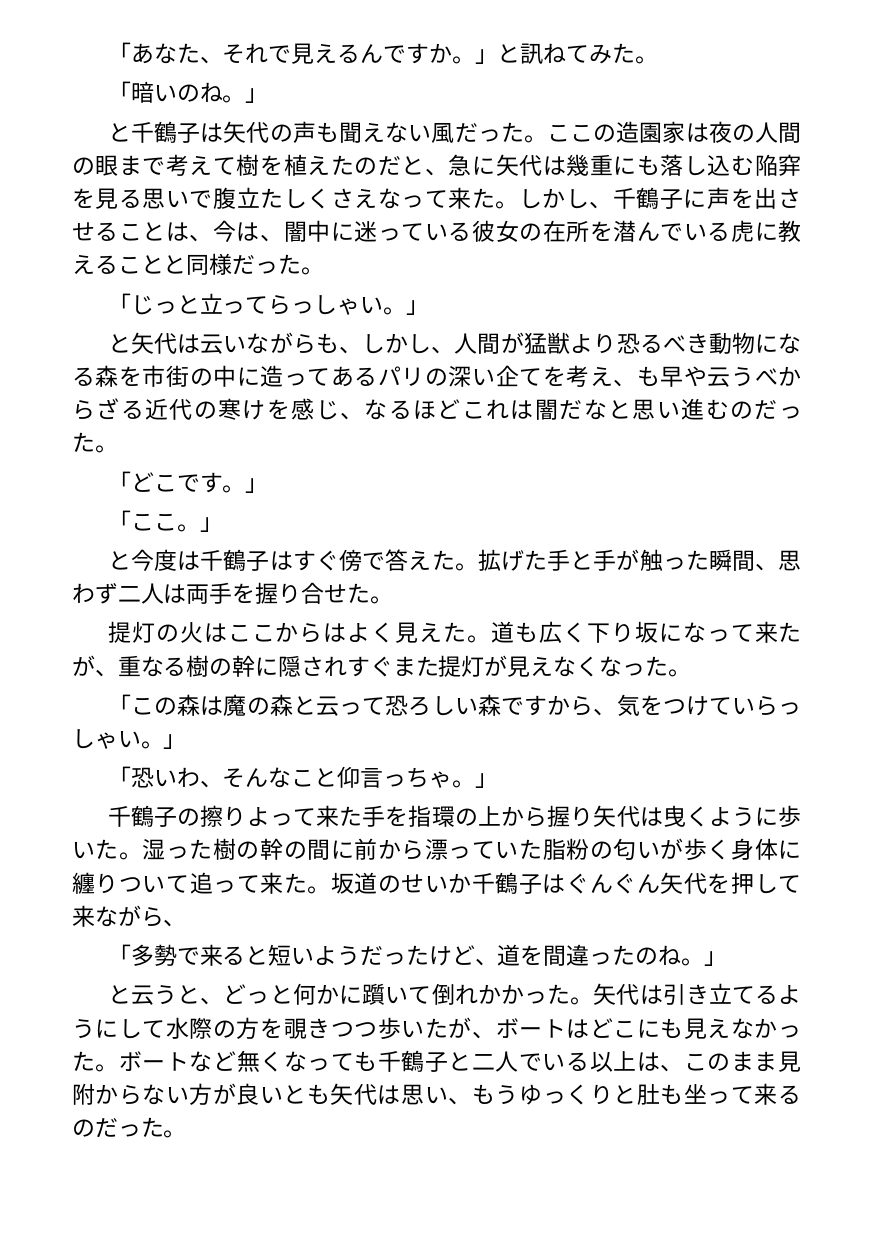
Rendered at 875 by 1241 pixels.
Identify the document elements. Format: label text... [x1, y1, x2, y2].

text 「じっと立ってらっしゃい。」 [72, 286, 802, 320]
text 「この森は魔の森と云って恐ろしい森ですから、気をつけていらっしゃい。」 [72, 688, 802, 754]
text 「暗いのね。」 [72, 75, 802, 108]
text 「どこです。」 [72, 464, 802, 498]
text 「あなた、それで見えるんですか。」と訊ねてみた。 [72, 36, 802, 69]
text と矢代は云いながらも、しかし、人間が猛獣より恐るべき動物になる森を市街の中に造ってあるパリの深い企てを考え、も早や云うべからざる近代の寒けを感じ、なるほどこれは闇だなと思い進むのだった。 [72, 326, 802, 458]
text と千鶴子は矢代の声も聞えない風だった。ここの造園家は夜の人間の眼まで考えて樹を植えたのだと、急に矢代は幾重にも落し込む陥穽を見る思いで腹立たしくさえなって来た。しかし、千鶴子に声を出させることは、今は、闇中に迷っている彼女の在所を潜んでいる虎に教えることと同様だった。 [72, 114, 802, 281]
text 「ここ。」 [72, 504, 802, 537]
text と云うと、どっと何かに躓いて倒れかかった。矢代は引き立てるようにして水際の方を覗きつつ歩いたが、ボートはどこにも見えなかった。ボートなど無くなっても千鶴子と二人でいる以上は、このまま見附からない方が良いとも矢代は思い、もうゆっくりと肚も坐って来るのだった。 [72, 977, 802, 1143]
text と今度は千鶴子はすぐ傍で答えた。拡げた手と手が触った瞬間、思わず二人は両手を握り合せた。 [72, 543, 802, 609]
text 千鶴子の擦りよって来た手を指環の上から握り矢代は曳くように歩いた。湿った樹の幹の間に前から漂っていた脂粉の匂いが歩く身体に纏りついて追って来た。坂道のせいか千鶴子はぐんぐん矢代を押して来ながら、 [72, 799, 802, 932]
text 「恐いわ、そんなこと仰言っちゃ。」 [72, 760, 802, 793]
text 「多勢で来ると短いようだったけど、道を間違ったのね。」 [72, 938, 802, 971]
text 提灯の火はここからはよく見えた。道も広く下り坂になって来たが、重なる樹の幹に隠されすぐまた提灯が見えなくなった。 [72, 615, 802, 682]
